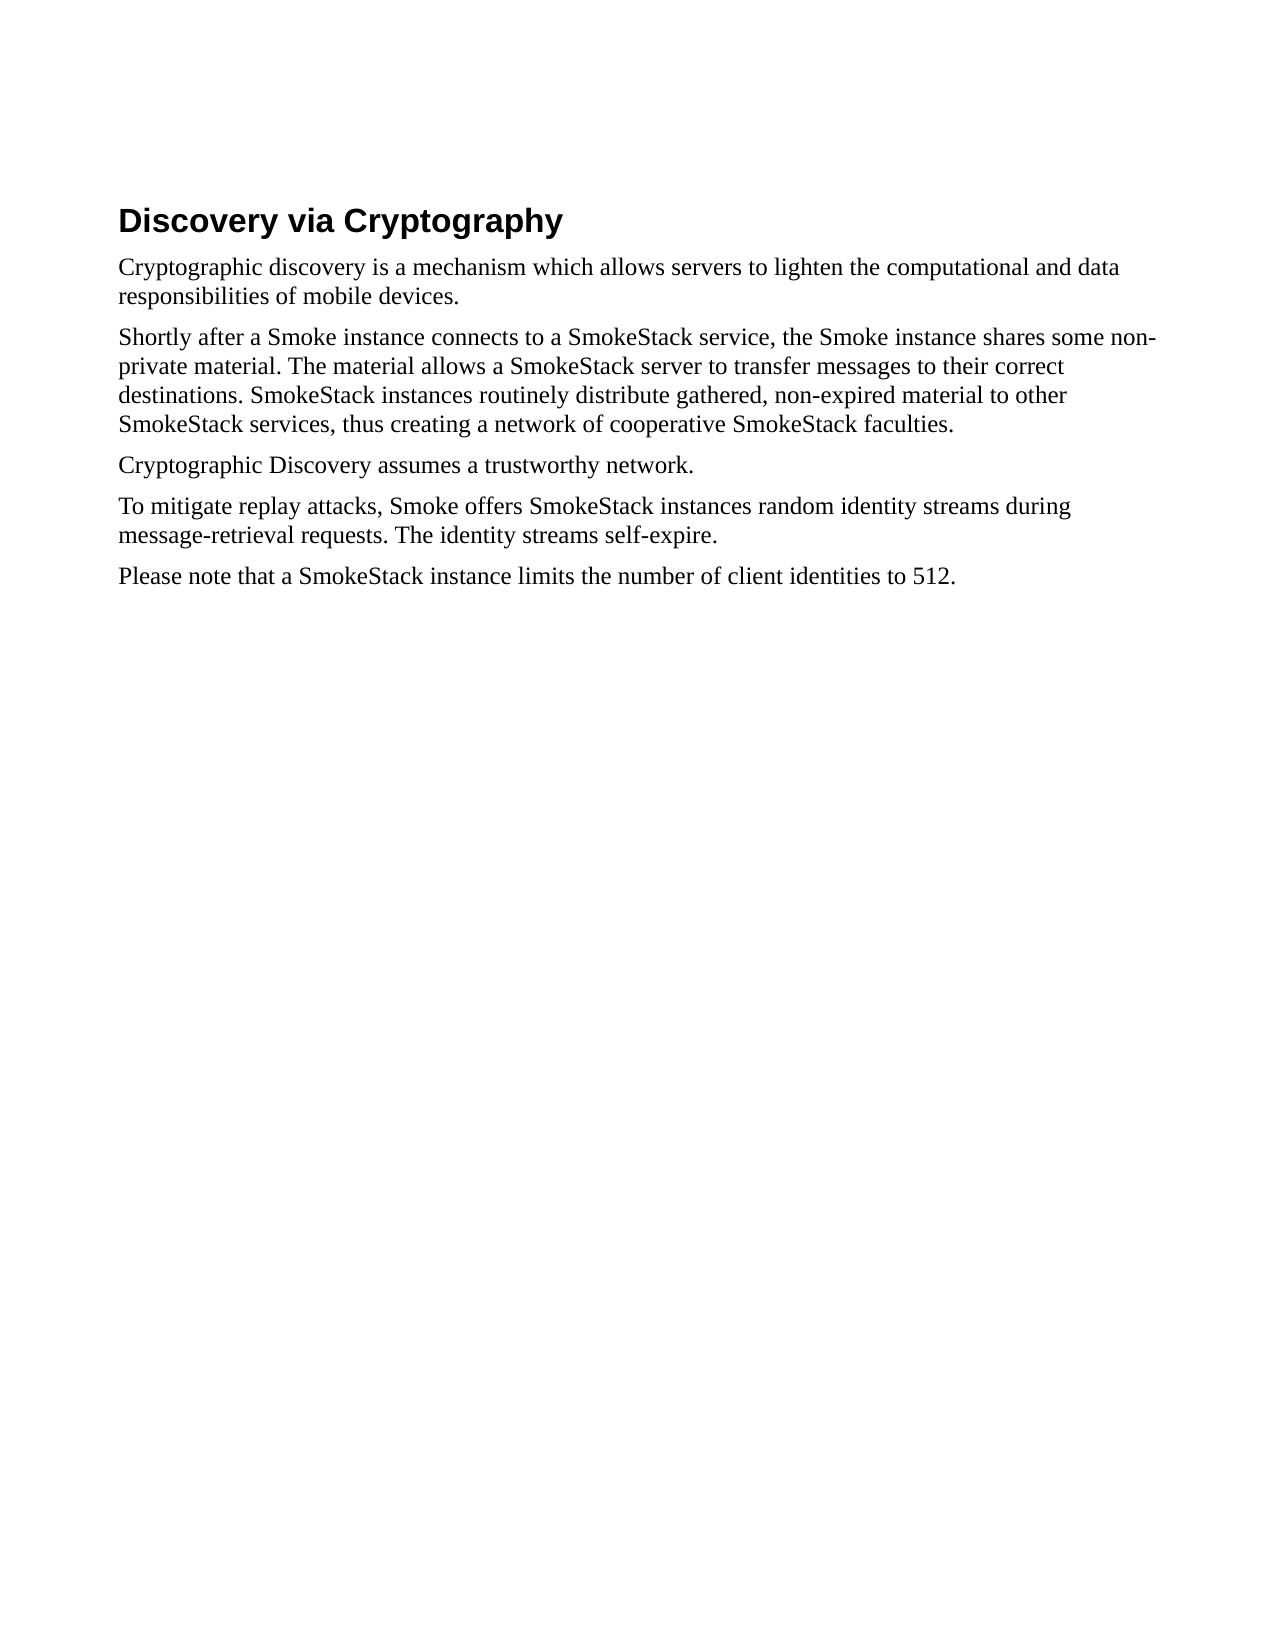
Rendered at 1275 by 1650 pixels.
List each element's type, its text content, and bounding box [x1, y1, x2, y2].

text Cryptographic Discovery assumes a trustworthy network. [118, 450, 1157, 479]
text Shortly after a Smoke instance connects to a SmokeStack service, the Smoke instance shares some non-private material. The material allows a SmokeStack server to transfer messages to their correct destinations. SmokeStack instances routinely distribute gathered, non-expired material to other SmokeStack services, thus creating a network of cooperative SmokeStack faculties. [118, 322, 1157, 437]
text To mitigate replay attacks, Smoke offers SmokeStack instances random identity streams during message-retrieval requests. The identity streams self-expire. [118, 491, 1157, 549]
text Cryptographic discovery is a mechanism which allows servers to lighten the computational and data responsibilities of mobile devices. [118, 252, 1157, 310]
text Please note that a SmokeStack instance limits the number of client identities to 512. [118, 561, 1157, 590]
subtitle Discovery via Cryptography [118, 201, 1157, 240]
